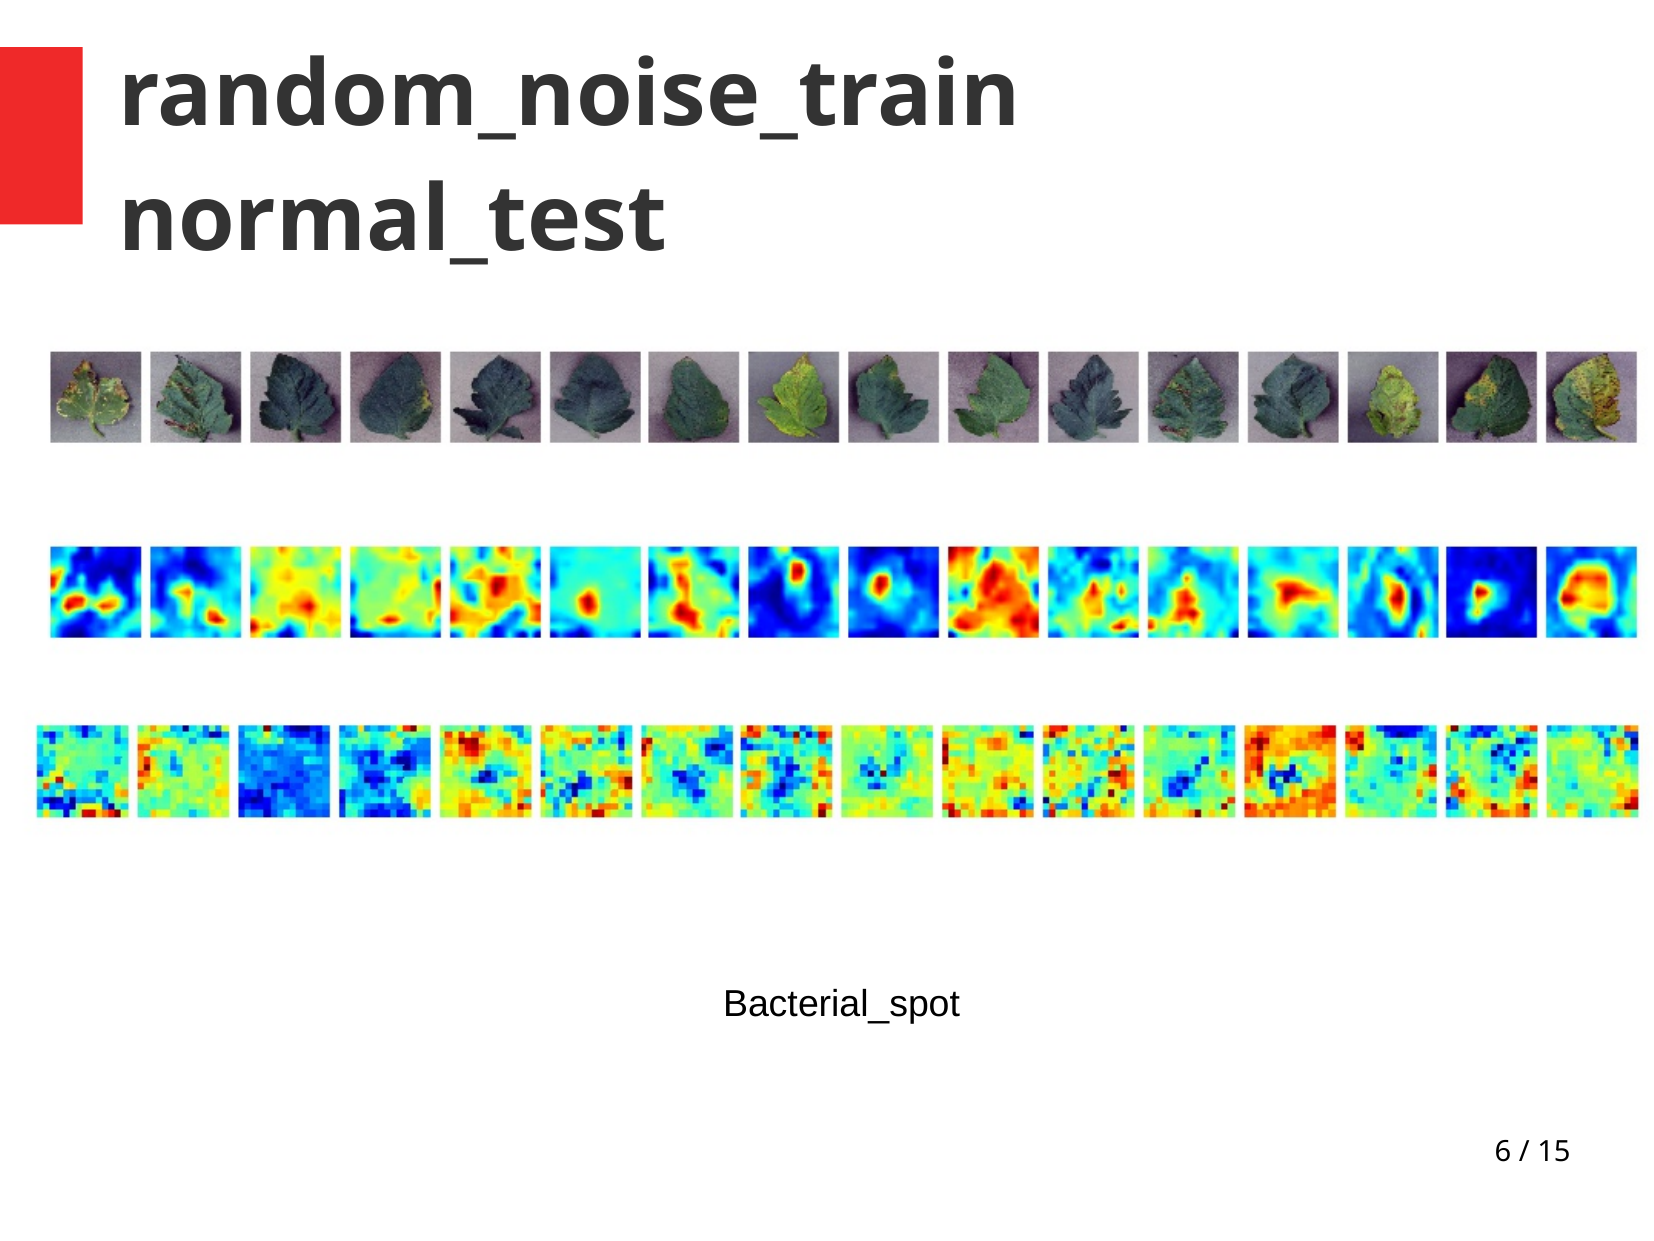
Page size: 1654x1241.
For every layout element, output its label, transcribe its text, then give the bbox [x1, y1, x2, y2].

title random_noise_train normal_test [118, 45, 1571, 260]
picture [0, 335, 1654, 481]
picture [0, 710, 1654, 856]
picture [0, 530, 1654, 676]
text_box Bacterial_spot [708, 975, 976, 1032]
